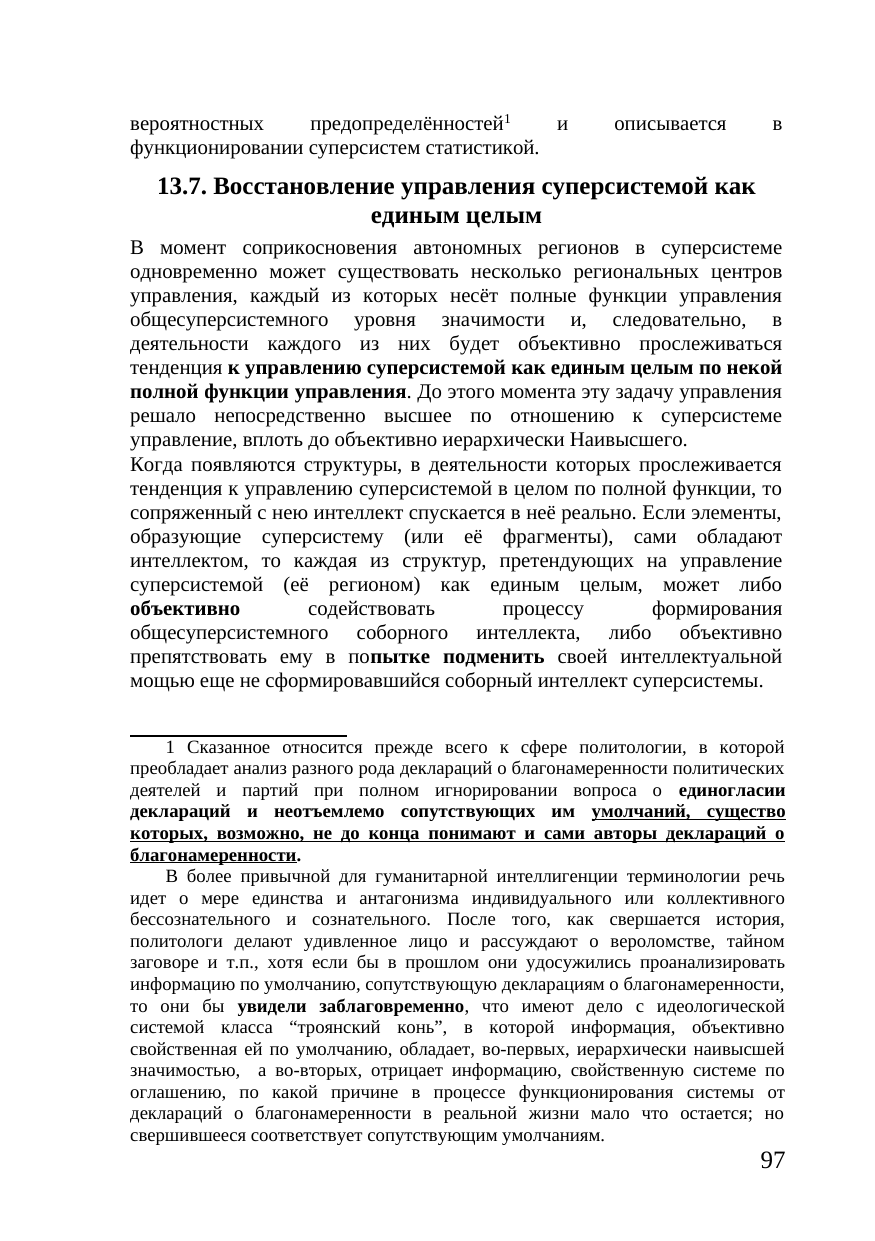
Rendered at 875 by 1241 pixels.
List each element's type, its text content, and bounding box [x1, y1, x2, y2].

text вероятностных предопределённостей и описывается в функционировании суперсистем статистикой. [130, 111, 783, 159]
text Когда появляются структуры, в деятельности которых прослеживается тенденция к управлению суперсистемой в целом по полной функции, то сопряженный с нею интеллект спускается в неё реально. Если элементы, образующие суперсистему (или её фрагменты), сами обладают интеллектом, то каждая из структур, претендующих на управление суперсистемой (её регионом) как единым целым, может либо объективно содействовать процессу формирования общесуперсистемного соборного интеллекта, либо объективно препятствовать ему в попытке подменить своей интеллектуальной мощью еще не сформировавшийся соборный интеллект суперсистемы. [130, 451, 783, 692]
text Сказанное относится прежде всего к сфере политологии, в которой преобладает анализ разного рода деклараций о благонамеренности политических деятелей и партий при полном игнорировании вопроса о единогласии деклараций и неотъемлемо сопутствующих им умолчаний, существо которых, возможно, не до конца понимают и сами авторы деклараций о благонамеренности. [130, 736, 786, 865]
text В момент соприкосновения автономных регионов в суперсистеме одновременно может существовать несколько региональных центров управления, каждый из которых несёт полные функции управления общесуперсистемного уровня значимости и, следовательно, в деятельности каждого из них будет объективно прослеживаться тенденция к управлению суперсистемой как единым целым по некой полной функции управления. До этого момента эту задачу управления решало непосредственно высшее по отношению к суперсистеме управление, вплоть до объективно иерархически Наивысшего. [130, 235, 783, 451]
subtitle 13.7. Восстановление управления суперсистемой как единым целым [130, 171, 783, 229]
text В более привычной для гуманитарной интеллигенции терминологии речь идет о мере единства и антагонизма индивидуального или коллективного бессознательного и сознательного. После того, как свершается история, политологи делают удивленное лицо и рассуждают о вероломстве, тайном заговоре и т.п., хотя если бы в прошлом они удосужились проанализировать информацию по умолчанию, сопутствующую декларациям о благонамеренности, то они бы увидели заблаговременно, что имеют дело с идеологической системой класса “троянский конь”, в которой информация, объективно свойственная ей по умолчанию, обладает, во-первых, иерархически наивысшей значимостью, а во-вторых, отрицает информацию, свойственную системе по оглашению, по какой причине в процессе функционирования системы от деклараций о благонамеренности в реальной жизни мало что остается; но свершившееся соответствует сопутствующим умолчаниям. [130, 865, 786, 1145]
